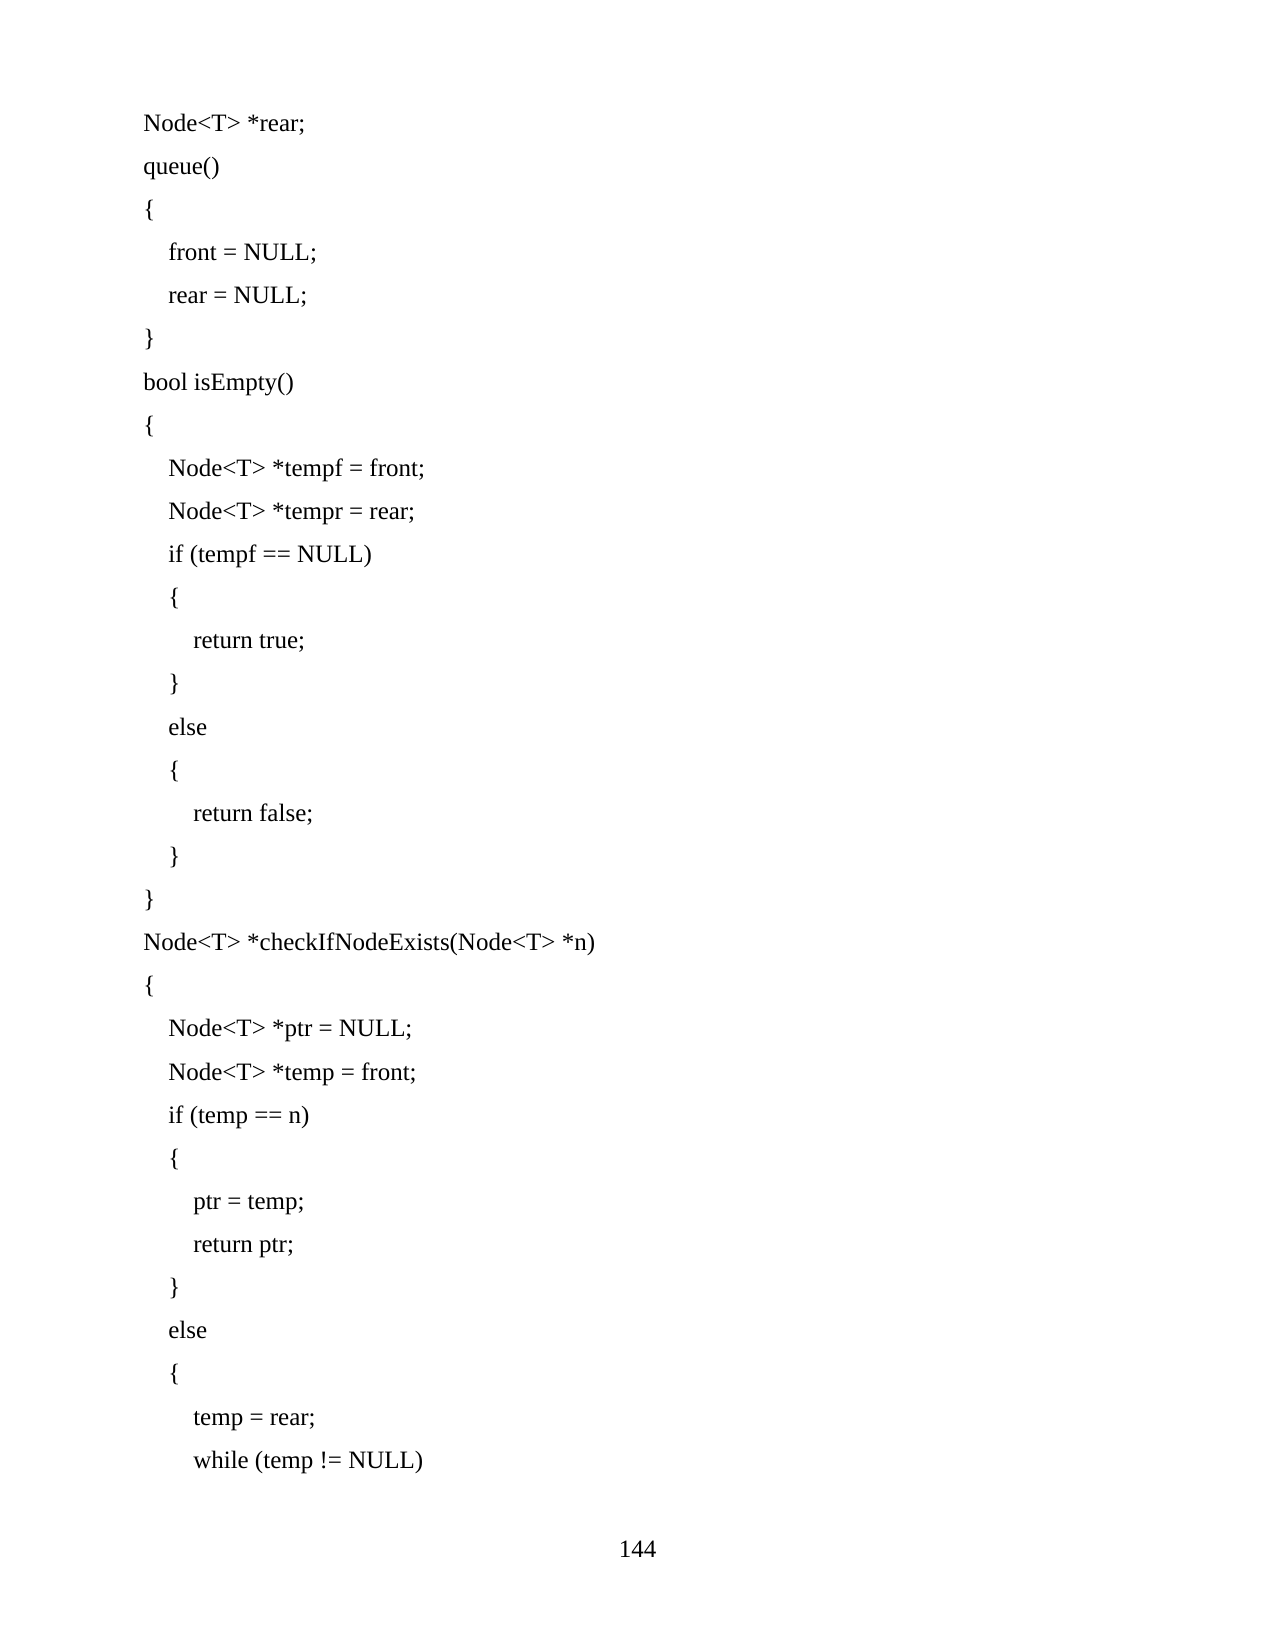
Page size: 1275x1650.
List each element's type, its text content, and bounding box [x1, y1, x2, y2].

text { [118, 1143, 1157, 1172]
text } [118, 668, 1157, 697]
text Node<T> *checkIfNodeExists(Node<T> *n) [118, 927, 1157, 956]
text return true; [118, 625, 1157, 654]
text temp = rear; [118, 1402, 1157, 1430]
text } [118, 841, 1157, 870]
text Node<T> *temp = front; [118, 1057, 1157, 1085]
text { [118, 194, 1157, 223]
text } [118, 884, 1157, 913]
text queue() [118, 151, 1157, 180]
text else [118, 712, 1157, 740]
text Node<T> *ptr = NULL; [118, 1013, 1157, 1042]
text front = NULL; [118, 237, 1157, 266]
text rear = NULL; [118, 280, 1157, 309]
text return ptr; [118, 1229, 1157, 1258]
text else [118, 1315, 1157, 1344]
text ptr = temp; [118, 1186, 1157, 1215]
text Node<T> *tempr = rear; [118, 496, 1157, 525]
text Node<T> *rear; [118, 108, 1157, 137]
text bool isEmpty() [118, 367, 1157, 395]
text while (temp != NULL) [118, 1445, 1157, 1473]
text if (tempf == NULL) [118, 539, 1157, 568]
text { [118, 582, 1157, 611]
text return false; [118, 798, 1157, 827]
text } [118, 323, 1157, 352]
text if (temp == n) [118, 1100, 1157, 1128]
text } [118, 1272, 1157, 1301]
text { [118, 970, 1157, 999]
text { [118, 755, 1157, 783]
text { [118, 410, 1157, 438]
text { [118, 1358, 1157, 1387]
text Node<T> *tempf = front; [118, 453, 1157, 482]
